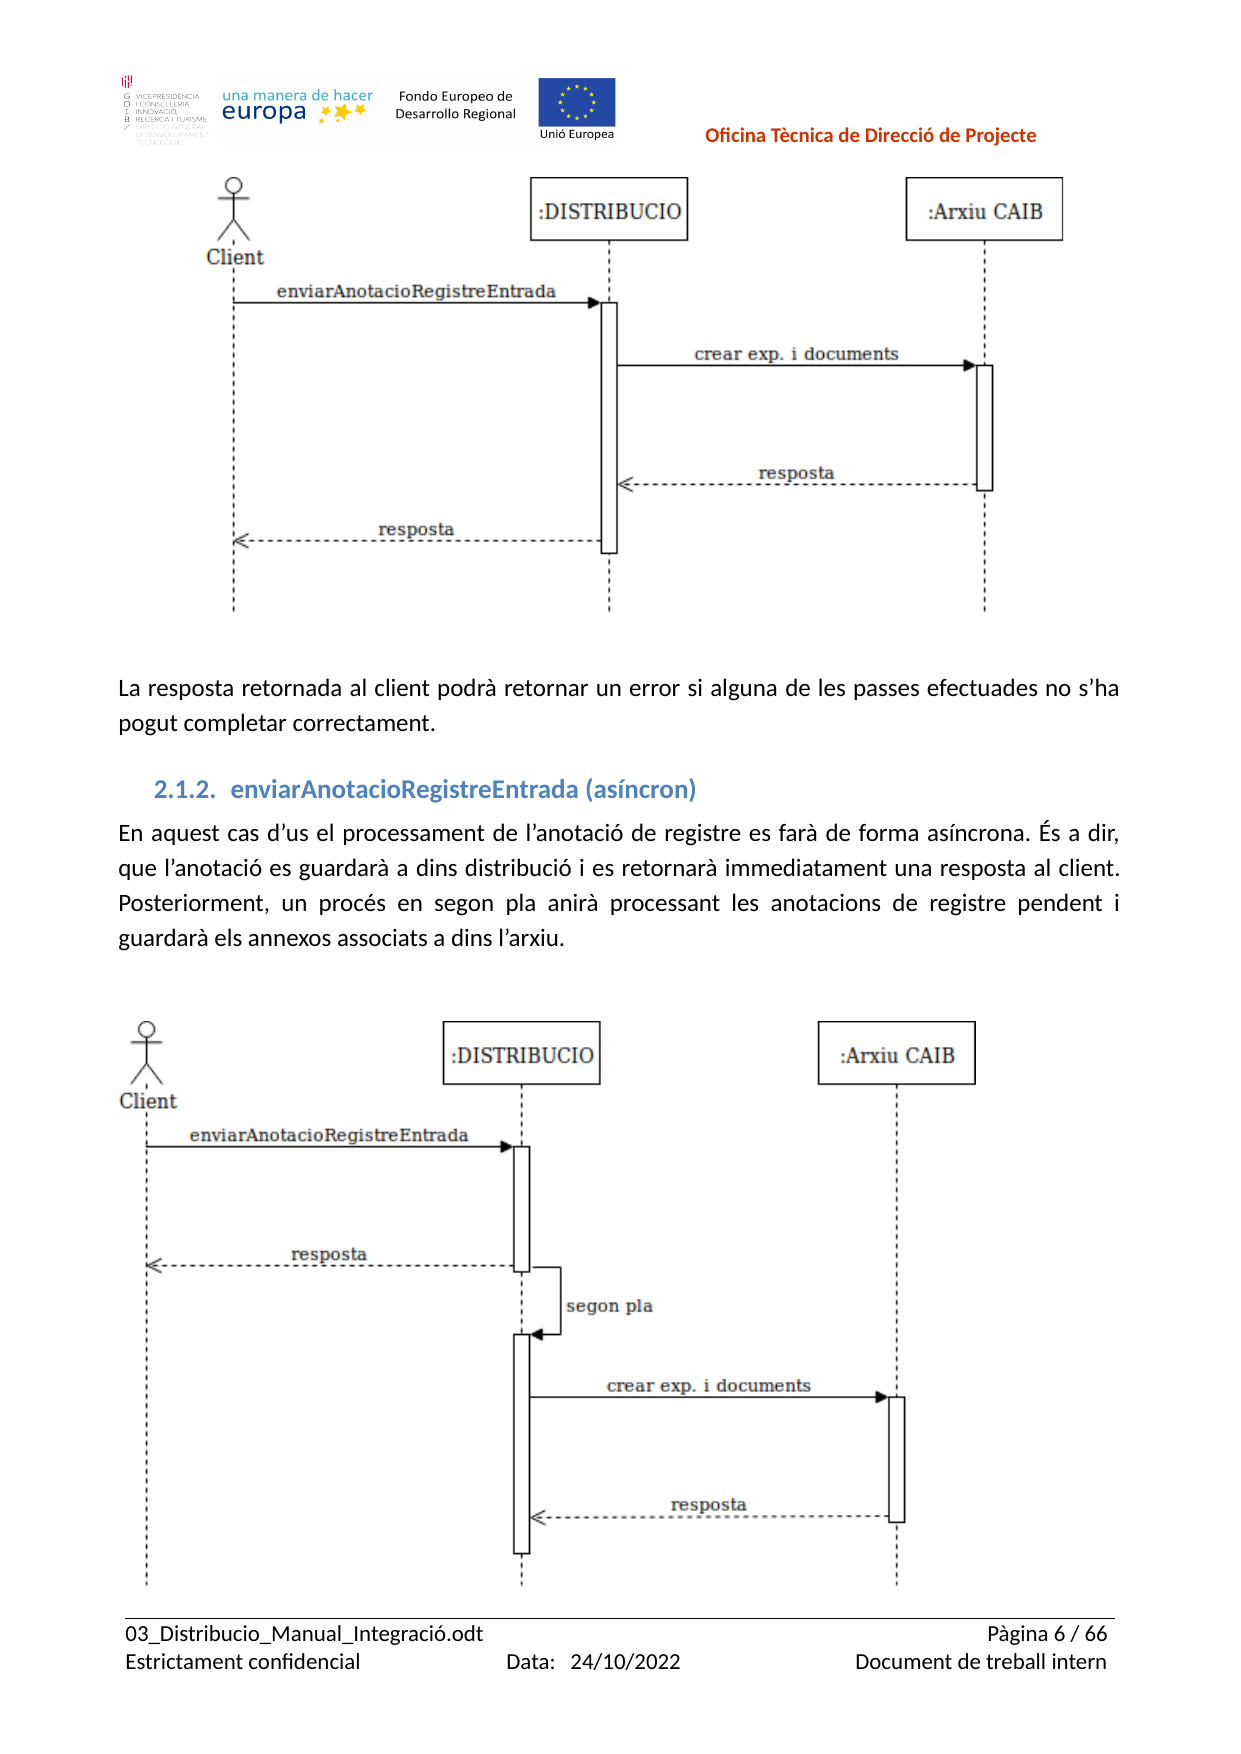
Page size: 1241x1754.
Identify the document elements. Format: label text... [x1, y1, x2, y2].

picture [219, 73, 621, 147]
text La resposta retornada al client podrà retornar un error si alguna de les passes efectuades no s’ha pogut completar correctament. [118, 673, 1122, 738]
text En aquest cas d’us el processament de l’anotació de registre es farà de forma asíncrona. És a dir, que l’anotació es guardarà a dins distribució i es retornarà immediatament una resposta al client. Posteriorment, un procés en segon pla anirà processant les anotacions de registre pendent i guardarà els annexos associats a dins l’arxiu. [118, 817, 1122, 953]
picture [118, 1021, 976, 1586]
picture [205, 177, 1064, 617]
picture [118, 73, 213, 147]
subtitle enviarAnotacioRegistreEntrada (asíncron) [153, 772, 1122, 805]
